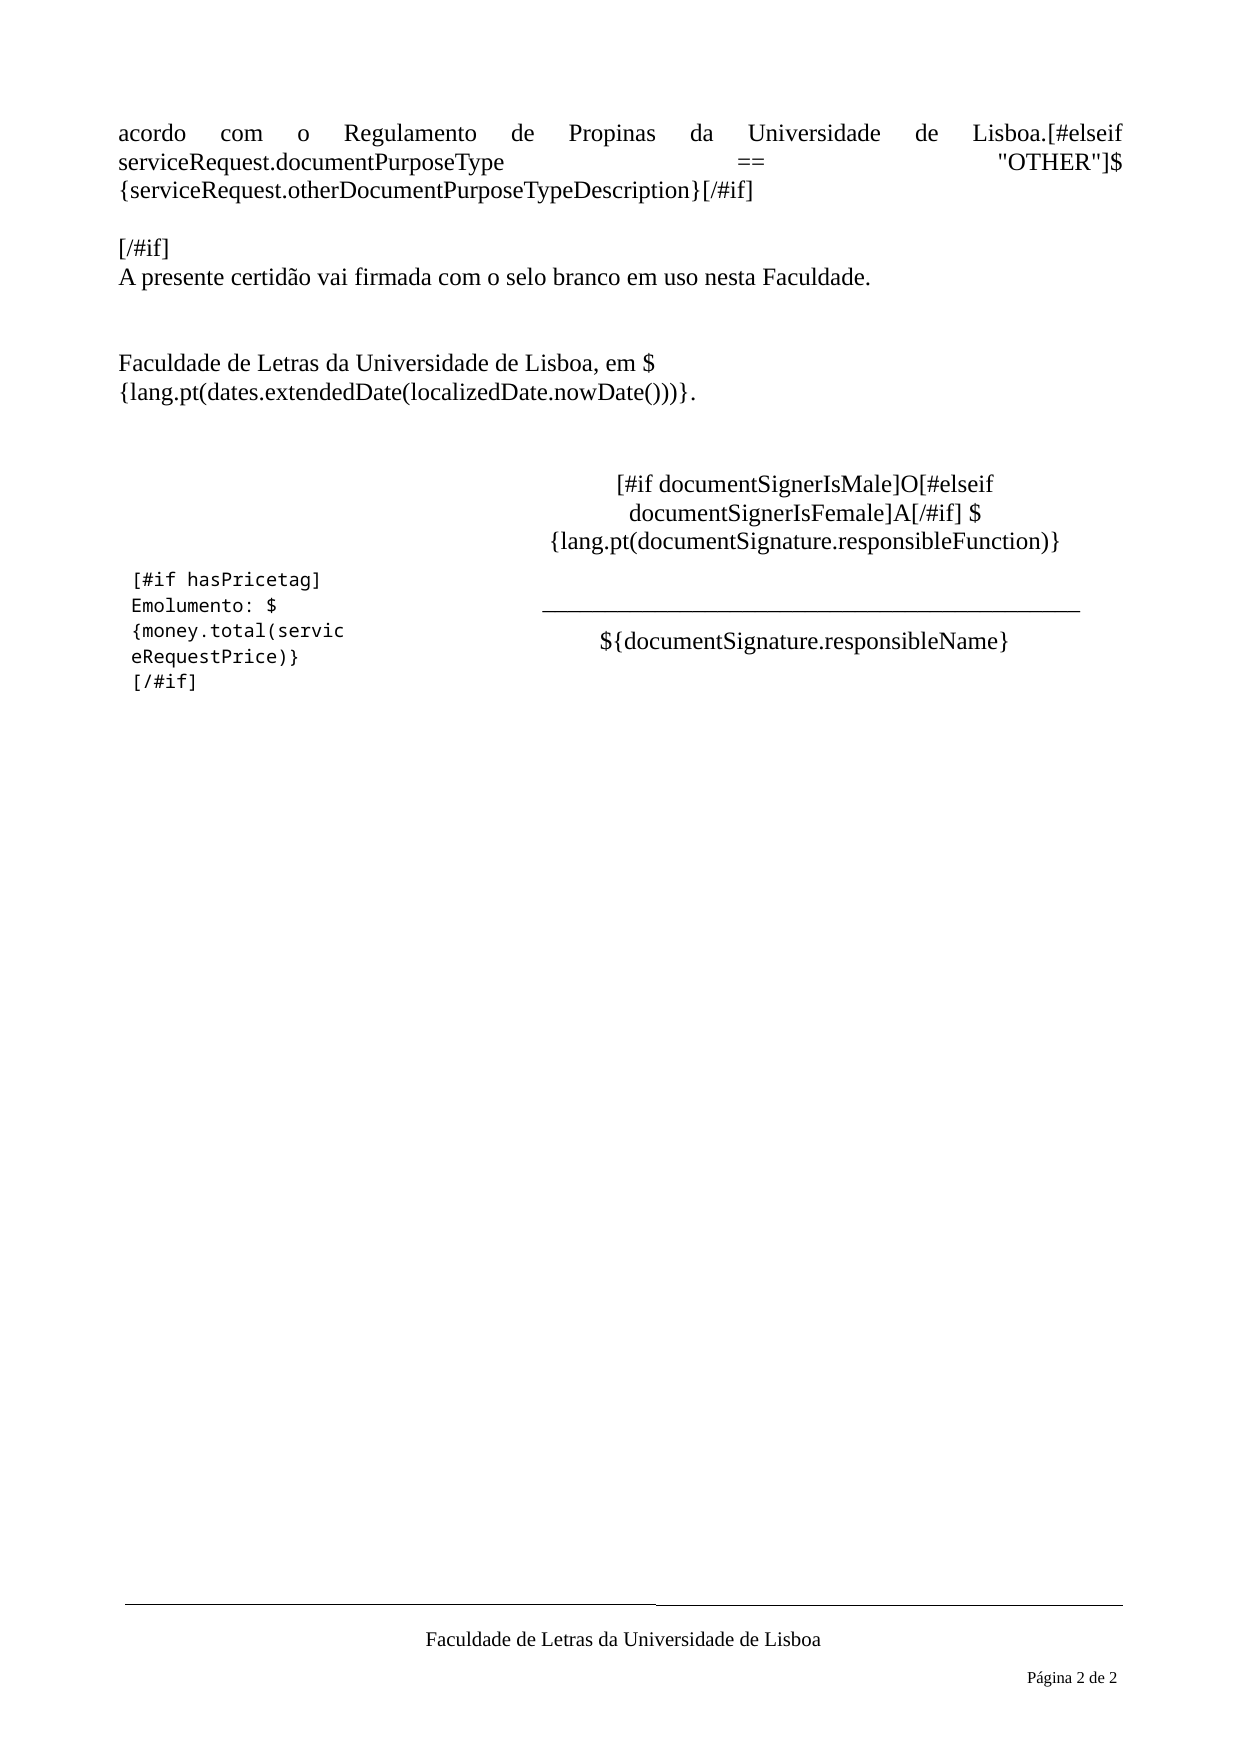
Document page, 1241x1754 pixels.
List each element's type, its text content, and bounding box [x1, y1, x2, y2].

text Faculdade de Letras da Universidade de Lisboa, em ${lang.pt(dates.extendedDate(localizedDate.nowDate()))}. [118, 348, 1122, 406]
table_cell ${documentSignature.responsibleName} [500, 621, 1110, 700]
text acordo com o Regulamento de Propinas da Universidade de Lisboa.[#elseif serviceRequest.documentPurposeType == "OTHER"]${serviceRequest.otherDocumentPurposeTypeDescription}[/#if] [118, 118, 1122, 204]
text [/#if] [118, 233, 1122, 262]
table_cell [#if hasPricetag] Emolumento: ${money.total(serviceRequestPrice)} [/#if] [125, 561, 500, 700]
table_header [#if documentSignerIsMale]O[#elseif documentSignerIsFemale]A[/#if] ${lang.pt(documentSignature.responsibleFunction)} [125, 463, 1110, 561]
text A presente certidão vai firmada com o selo branco em uso nesta Faculdade. [118, 262, 1122, 291]
table_cell ___________________________________________ [500, 561, 1110, 621]
